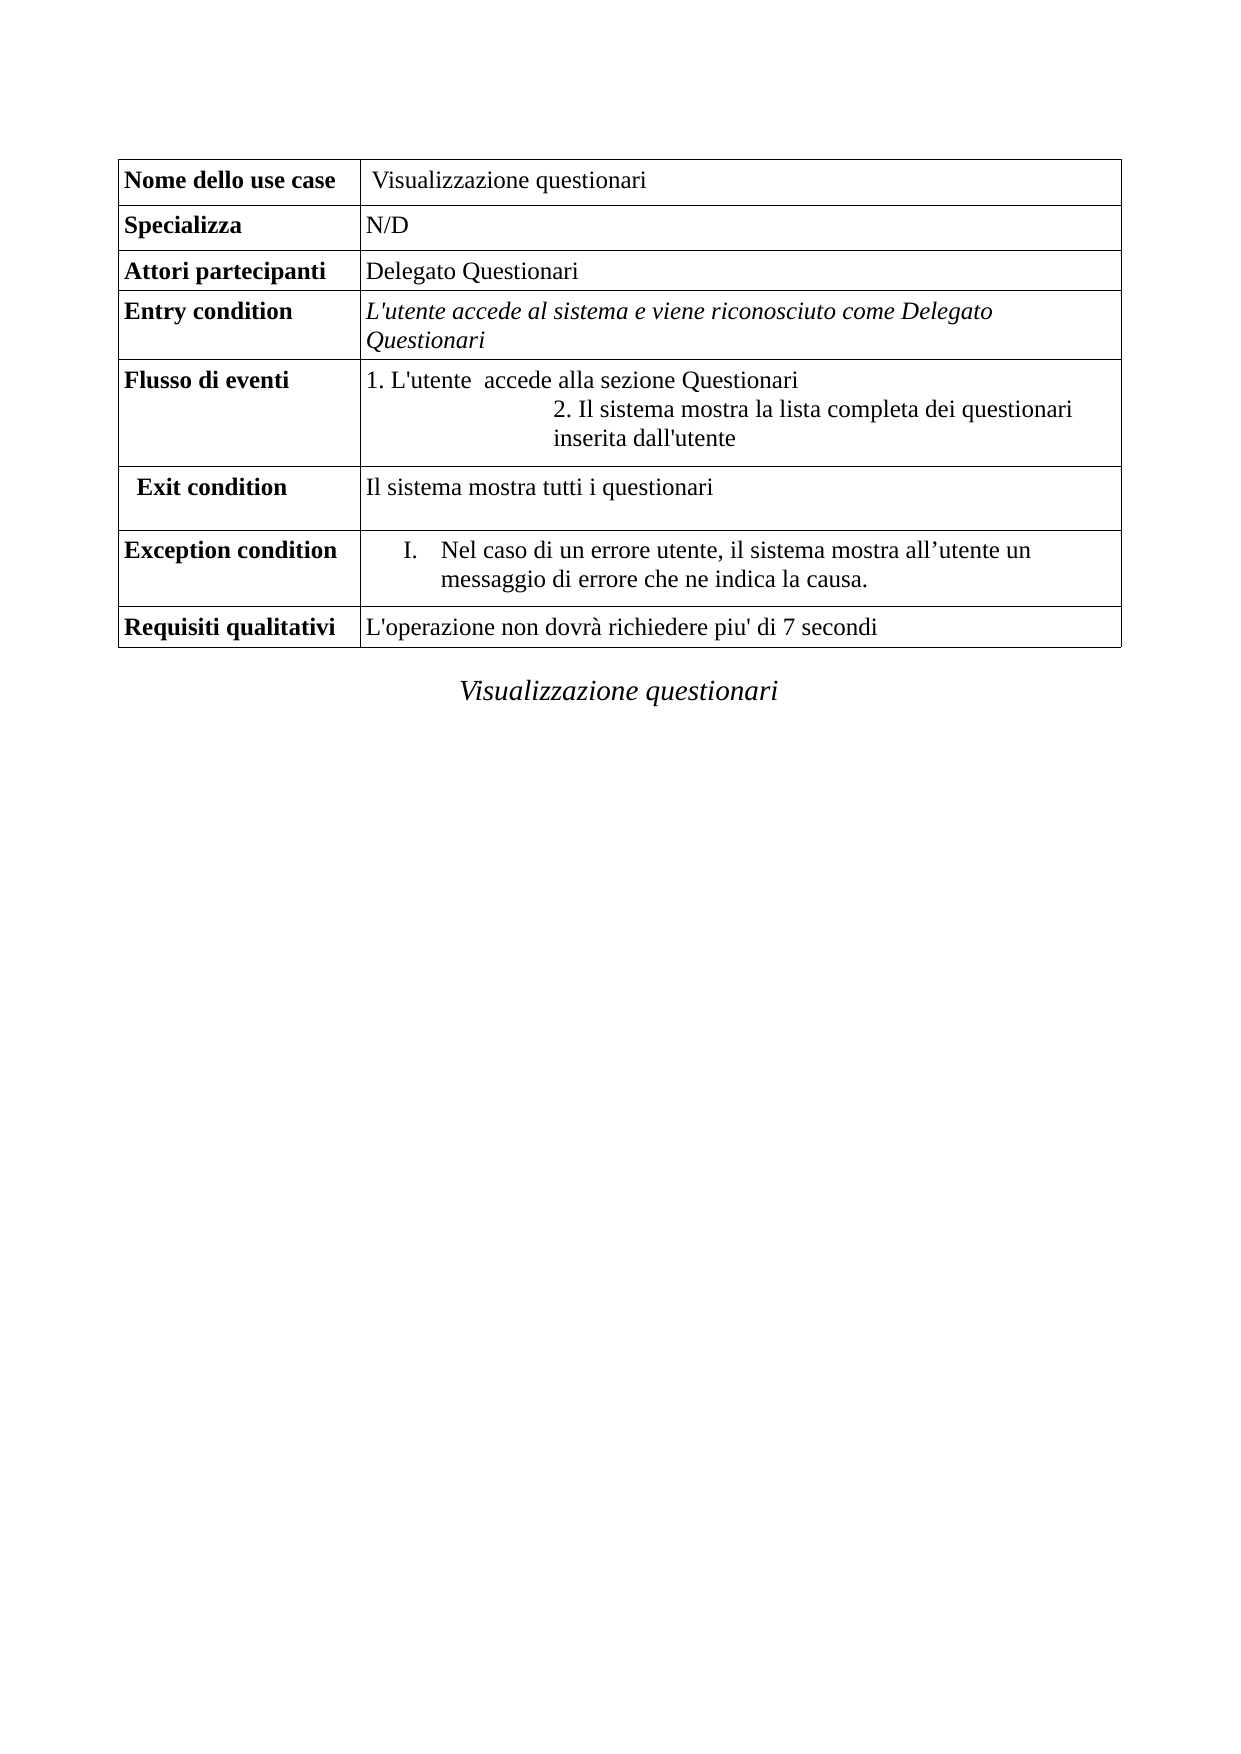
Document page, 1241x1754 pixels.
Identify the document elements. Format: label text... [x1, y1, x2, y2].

text Visualizzazione questionari [118, 673, 1122, 707]
table_cell Entry condition [119, 291, 360, 359]
table_cell Delegato Questionari [361, 251, 1121, 290]
table_cell Exception condition [119, 531, 360, 606]
table_cell Exit condition [119, 467, 360, 530]
table_cell Flusso di eventi [119, 360, 360, 466]
table_cell Il sistema mostra tutti i questionari [361, 467, 1121, 530]
table_cell Nel caso di un errore utente, il sistema mostra all’utente un messaggio di errore che ne indica la causa. [361, 531, 1121, 606]
table_cell L'operazione non dovrà richiedere piu' di 7 secondi [361, 607, 1121, 647]
table_cell L'utente accede al sistema e viene riconosciuto come Delegato Questionari [361, 291, 1121, 359]
table_cell Attori partecipanti [119, 251, 360, 290]
table_header Visualizzazione questionari [361, 160, 1121, 205]
table_cell Specializza [119, 206, 360, 250]
table_cell L'utente accede alla sezione Questionari 2. Il sistema mostra la lista completa dei questionari inserita dall'utente [361, 360, 1121, 466]
table_cell Requisiti qualitativi [119, 607, 360, 647]
table_cell N/D [361, 206, 1121, 250]
table_header Nome dello use case [119, 160, 360, 205]
